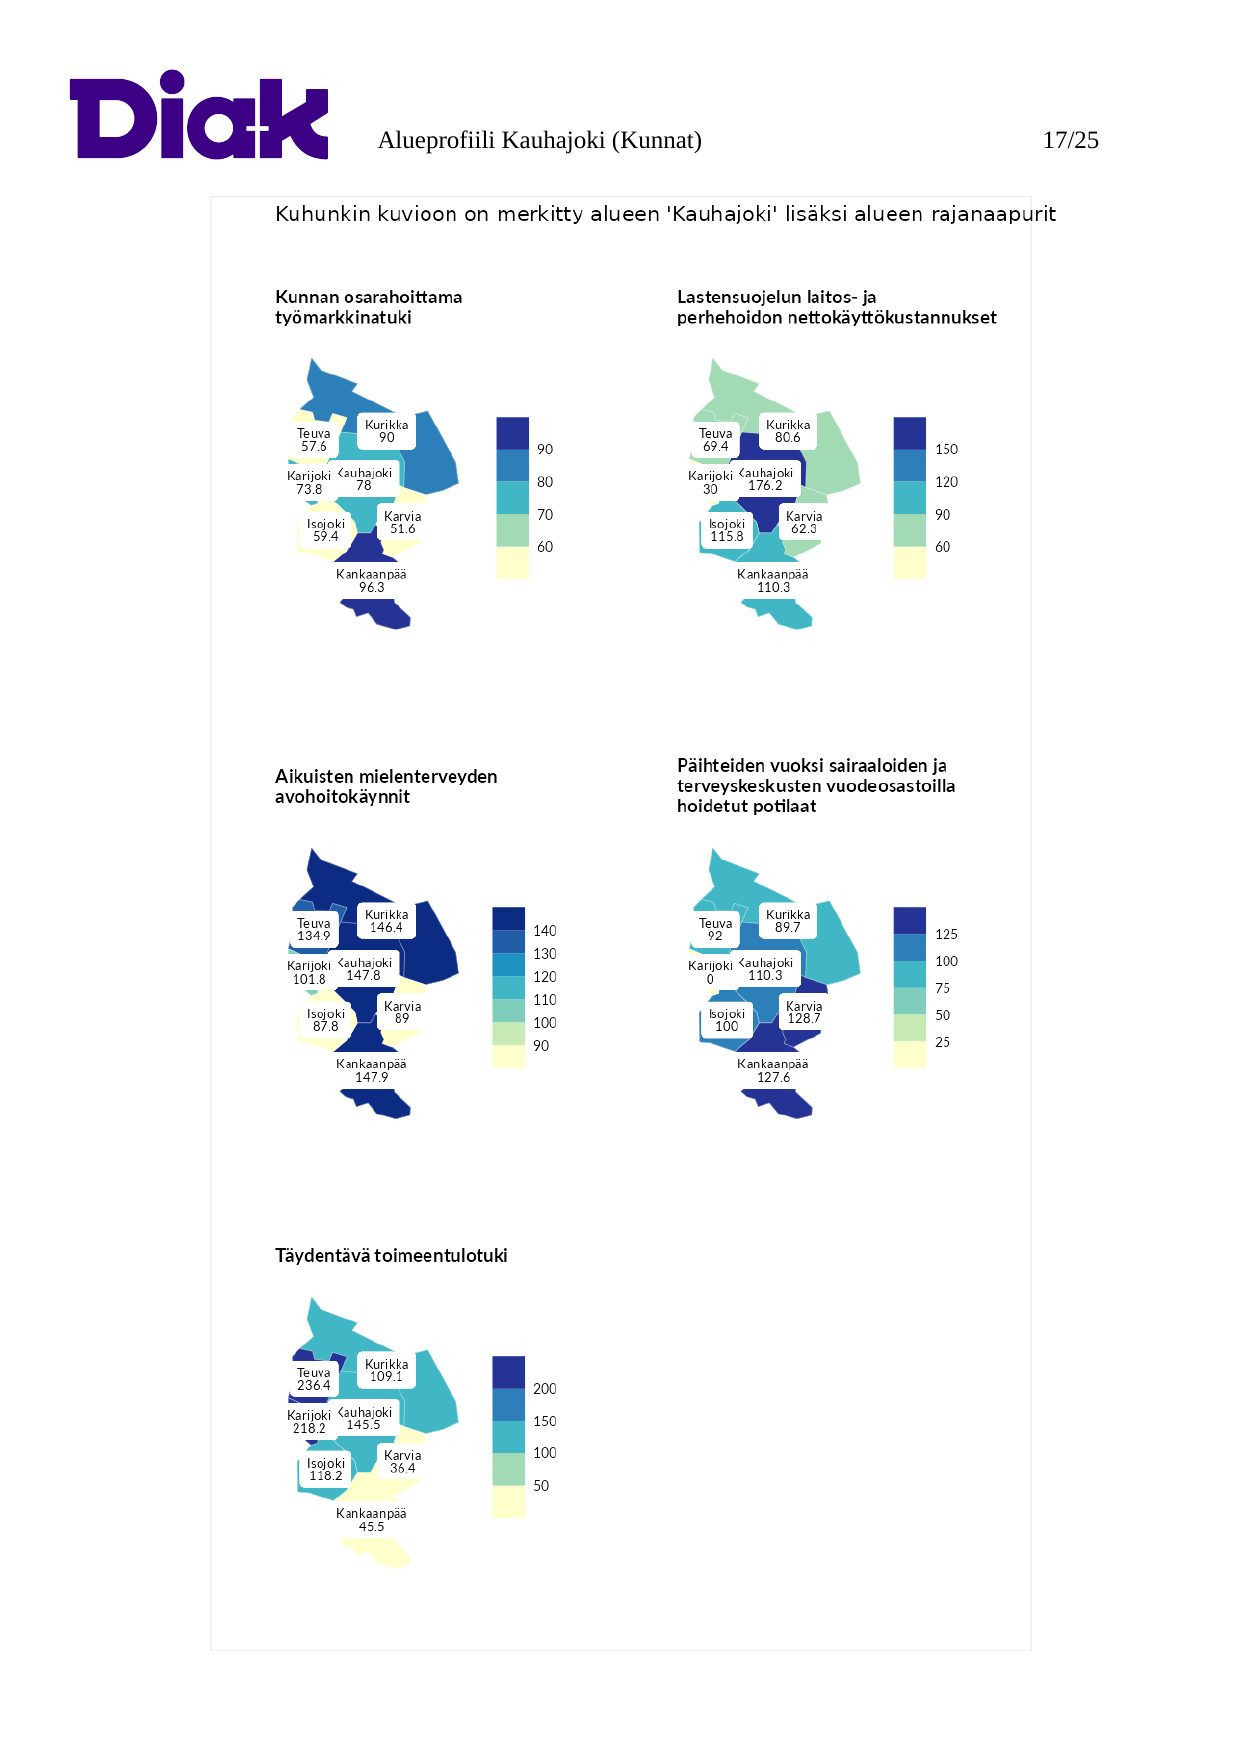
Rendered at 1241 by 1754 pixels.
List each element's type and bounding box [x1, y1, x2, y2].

picture [61, 196, 1179, 1651]
